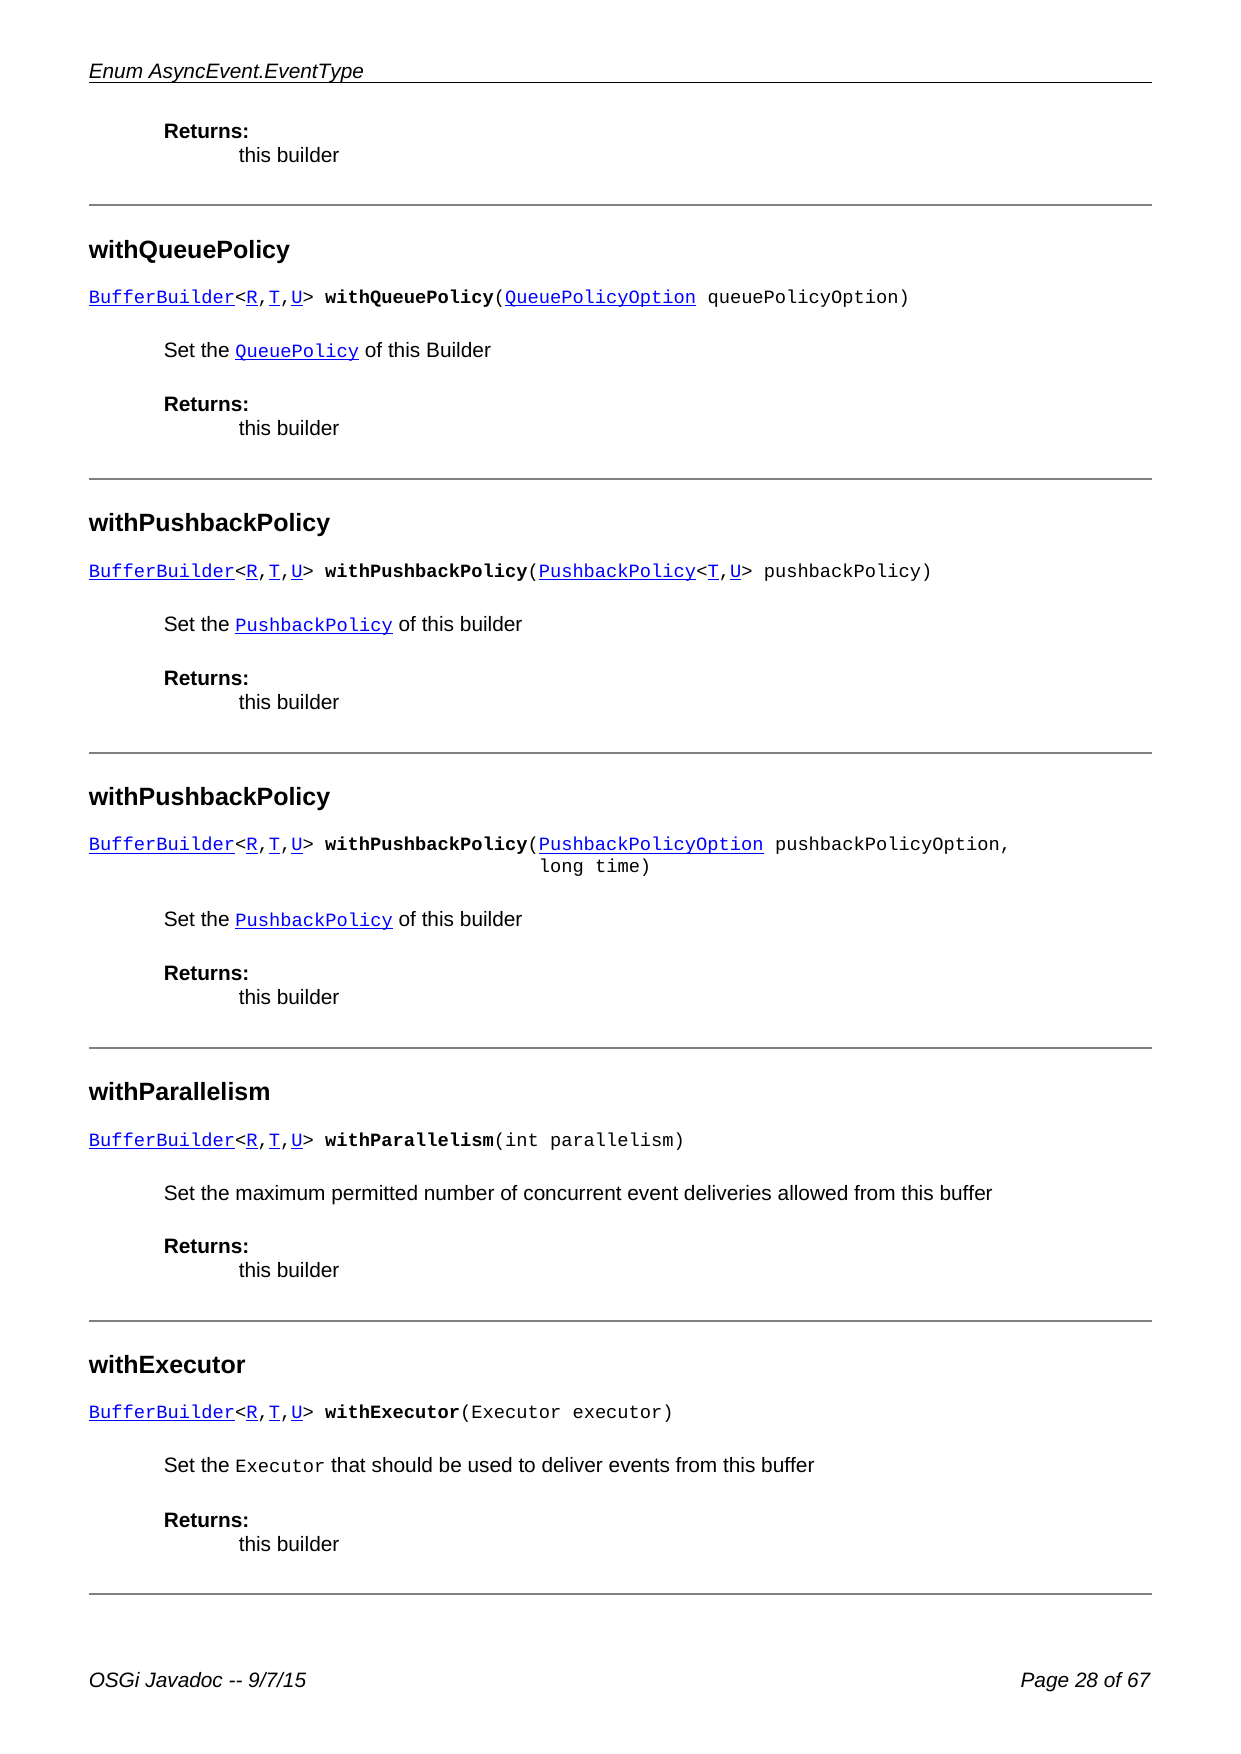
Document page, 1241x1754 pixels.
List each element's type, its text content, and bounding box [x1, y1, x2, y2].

text Returns: [163, 392, 1152, 416]
subtitle withExecutor [88, 1350, 1152, 1379]
text this builder [238, 1532, 1152, 1556]
text BufferBuilder<R,T,U> withPushbackPolicy(PushbackPolicy<T,U> pushbackPolicy) [88, 561, 1152, 583]
text this builder [238, 985, 1152, 1009]
text BufferBuilder<R,T,U> withQueuePolicy(QueuePolicyOption queuePolicyOption) [88, 287, 1152, 309]
text Returns: [163, 118, 1152, 142]
text Returns: [163, 666, 1152, 690]
text BufferBuilder<R,T,U> withExecutor(Executor executor) [88, 1403, 1152, 1424]
text this builder [238, 1258, 1152, 1282]
text Set the Executor that should be used to deliver events from this buffer [163, 1453, 1152, 1478]
text this builder [238, 416, 1152, 440]
subtitle withParallelism [88, 1077, 1152, 1106]
text Set the maximum permitted number of concurrent event deliveries allowed from this buffer [163, 1181, 1152, 1205]
subtitle withPushbackPolicy [88, 508, 1152, 537]
text Returns: [163, 1508, 1152, 1532]
text Set the QueuePolicy of this Builder [163, 338, 1152, 363]
text BufferBuilder<R,T,U> withParallelism(int parallelism) [88, 1130, 1152, 1152]
text Set the PushbackPolicy of this builder [163, 612, 1152, 637]
text Returns: [163, 1234, 1152, 1258]
subtitle withQueuePolicy [88, 234, 1152, 263]
text Set the PushbackPolicy of this builder [163, 907, 1152, 932]
text this builder [238, 142, 1152, 166]
subtitle withPushbackPolicy [88, 782, 1152, 811]
text BufferBuilder<R,T,U> withPushbackPolicy(PushbackPolicyOption pushbackPolicyOption, long time) [88, 835, 1152, 878]
text Returns: [163, 961, 1152, 985]
text this builder [238, 690, 1152, 714]
